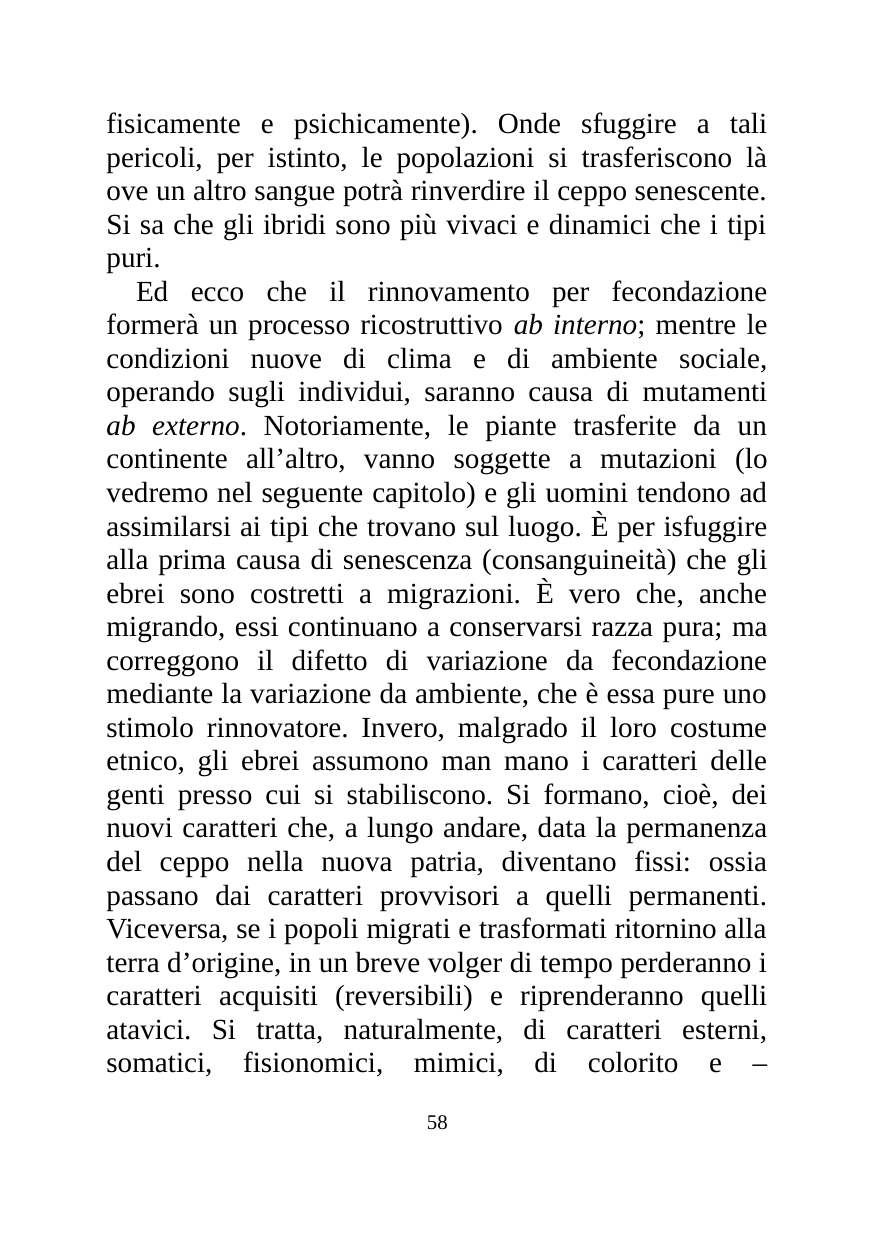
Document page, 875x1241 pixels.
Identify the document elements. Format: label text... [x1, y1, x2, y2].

text Ed ecco che il rinnovamento per fecondazione formerà un processo ricostruttivo ab interno; mentre le condizioni nuove di clima e di ambiente sociale, operando sugli individui, saranno causa di mutamenti ab externo. Notoriamente, le piante trasferite da un continente all’altro, vanno soggette a mutazioni (lo vedremo nel seguente capitolo) e gli uomini tendono ad assimilarsi ai tipi che trovano sul luogo. È per isfuggire alla prima causa di senescenza (consanguineità) che gli ebrei sono costretti a migrazioni. È vero che, anche migrando, essi continuano a conservarsi razza pura; ma correggono il difetto di variazione da fecondazione mediante la variazione da ambiente, che è essa pure uno stimolo rinnovatore. Invero, malgrado il loro costume etnico, gli ebrei assumono man mano i caratteri delle genti presso cui si stabiliscono. Si formano, cioè, dei nuovi caratteri che, a lungo andare, data la permanenza del ceppo nella nuova patria, diventano fissi: ossia passano dai caratteri provvisori a quelli permanenti. Viceversa, se i popoli migrati e trasformati ritornino alla terra d’origine, in un breve volger di tempo perderanno i caratteri acquisiti (reversibili) e riprenderanno quelli atavici. Si tratta, naturalmente, di caratteri esterni, somatici, fisionomici, mimici, di colorito e – [106, 274, 768, 1079]
text fisicamente e psichicamente). Onde sfuggire a tali pericoli, per istinto, le popolazioni si trasferiscono là ove un altro sangue potrà rinverdire il ceppo senescente. Si sa che gli ibridi sono più vivaci e dinamici che i tipi puri. [106, 106, 768, 274]
